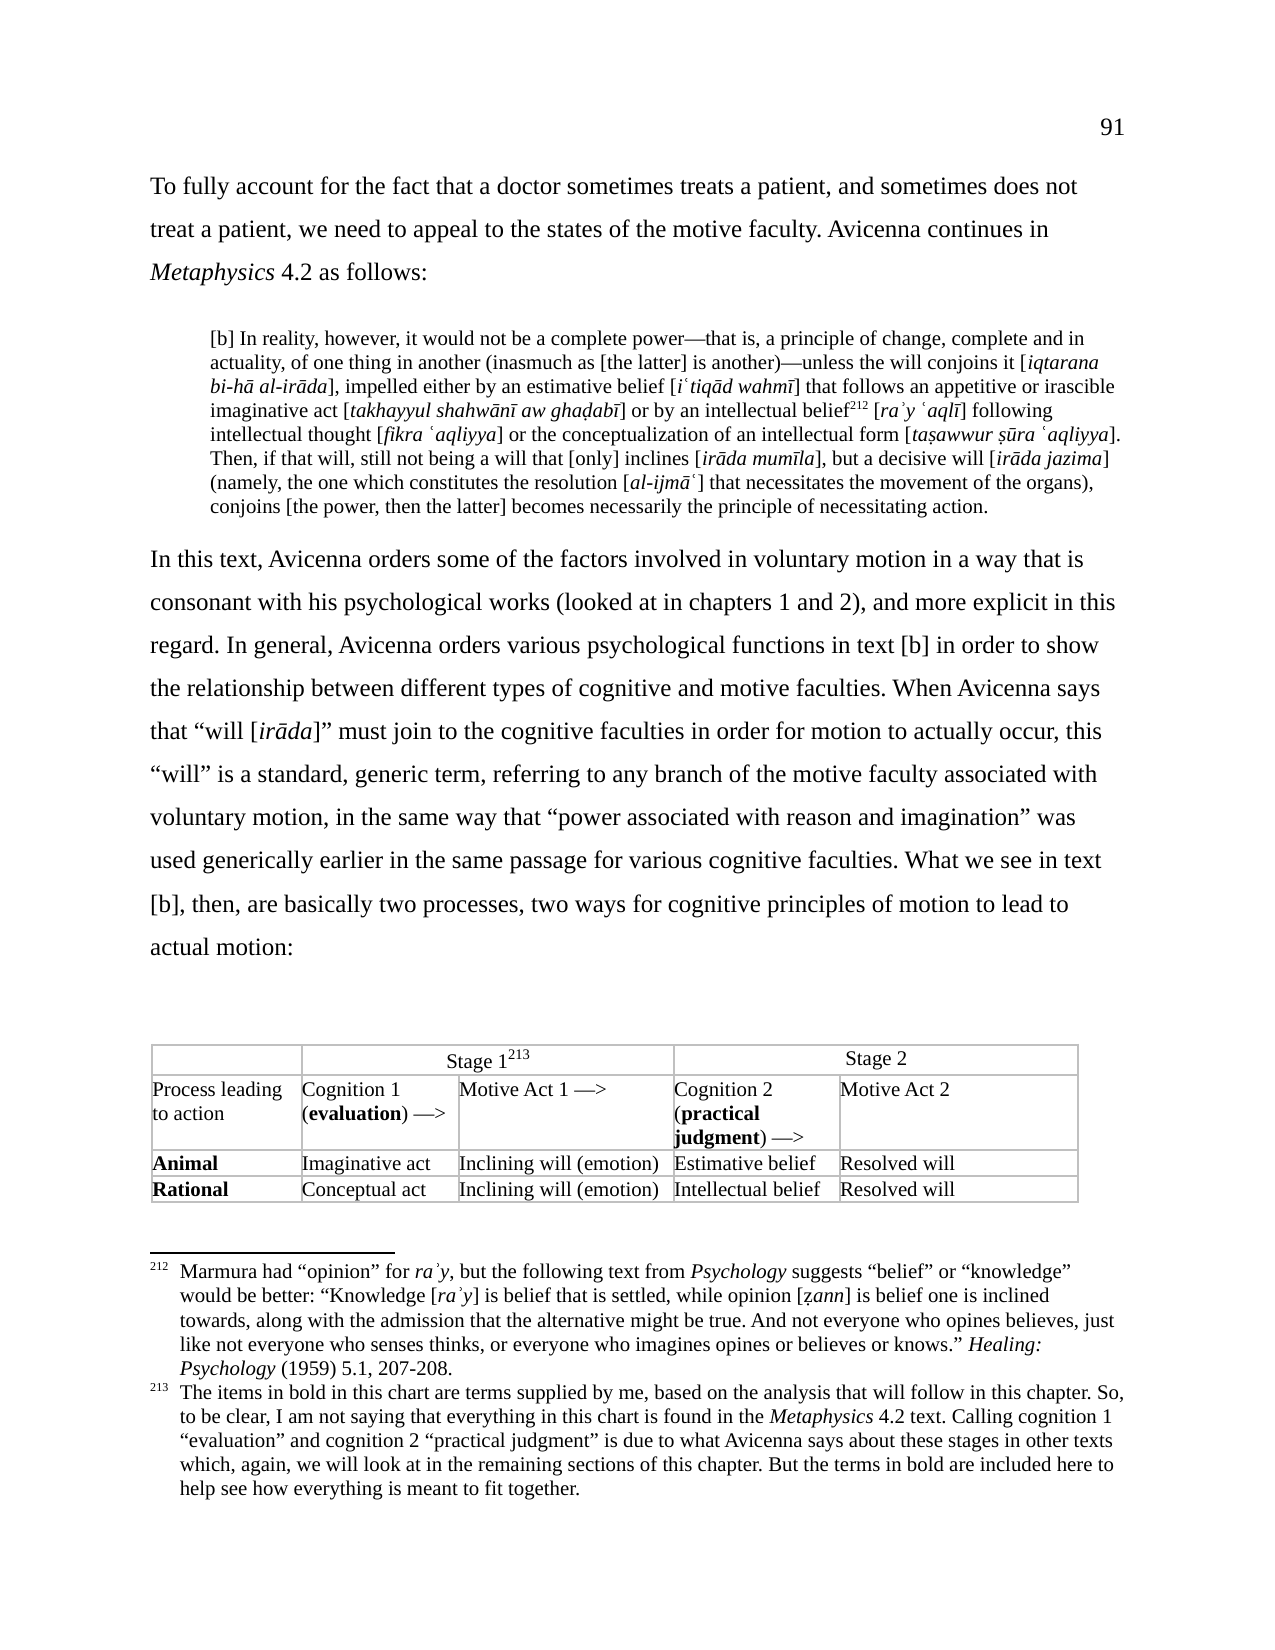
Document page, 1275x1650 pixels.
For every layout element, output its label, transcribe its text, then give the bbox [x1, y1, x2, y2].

table_cell Inclining will (emotion) [460, 1177, 673, 1201]
table_cell Animal [153, 1151, 301, 1175]
table_header [153, 1046, 301, 1074]
text [b] In reality, however, it would not be a complete power—that is, a principle of change, complete and in actuality, of one thing in another (inasmuch as [the latter] is another)—unless the will conjoins it [iqtarana bi-hā al-irāda], impelled either by an estimative belief [iʿtiqād wahmī] that follows an appetitive or irascible imaginative act [takhayyul shahwānī aw ghaḍabī] or by an intellectual belief [raʾy ʿaqlī] following intellectual thought [fikra ʿaqliyya] or the conceptualization of an intellectual form [taṣawwur ṣūra ʿaqliyya]. Then, if that will, still not being a will that [only] inclines [irāda mumīla], but a decisive will [irāda jazima] (namely, the one which constitutes the resolution [al-ijmāʿ] that necessitates the movement of the organs), conjoins [the power, then the latter] becomes necessarily the principle of necessitating action. [210, 326, 1125, 518]
table_cell Conceptual act [303, 1177, 458, 1201]
table_header Stage 2 [675, 1046, 1077, 1074]
table_cell Inclining will (emotion) [460, 1151, 673, 1175]
table_cell Resolved will [841, 1151, 1077, 1175]
table_cell Cognition 1 (evaluation) —> [303, 1076, 458, 1149]
table_cell Resolved will [841, 1177, 1077, 1201]
table_cell Intellectual belief [675, 1177, 839, 1201]
table_cell Cognition 2 (practical judgment) —> [675, 1076, 839, 1149]
table_cell Rational [153, 1177, 301, 1201]
table_cell Imaginative act [303, 1151, 458, 1175]
table_cell Process leading to action [153, 1076, 301, 1149]
text Marmura had “opinion” for raʾy, but the following text from Psychology suggests “belief” or “knowledge” would be better: “Knowledge [raʾy] is belief that is settled, while opinion [ẓann] is belief one is inclined towards, along with the admission that the alternative might be true. And not everyone who opines believes, just like not everyone who senses thinks, or everyone who imagines opines or believes or knows.” Healing: Psychology (1959) 5.1, 207-208. [150, 1259, 1125, 1380]
text To fully account for the fact that a doctor sometimes treats a patient, and sometimes does not treat a patient, we need to appeal to the states of the motive faculty. Avicenna continues in Metaphysics 4.2 as follows: [150, 171, 1125, 286]
table_cell Motive Act 2 [841, 1076, 1077, 1149]
table_cell Estimative belief [675, 1151, 839, 1175]
text In this text, Avicenna orders some of the factors involved in voluntary motion in a way that is consonant with his psychological works (looked at in chapters 1 and 2), and more explicit in this regard. In general, Avicenna orders various psychological functions in text [b] in order to show the relationship between different types of cognitive and motive faculties. When Avicenna says that “will [irāda]” must join to the cognitive faculties in order for motion to actually occur, this “will” is a standard, generic term, referring to any branch of the motive faculty associated with voluntary motion, in the same way that “power associated with reason and imagination” was used generically earlier in the same passage for various cognitive faculties. What we see in text [b], then, are basically two processes, two ways for cognitive principles of motion to lead to actual motion: [150, 544, 1125, 961]
table_cell Motive Act 1 —> [460, 1076, 673, 1149]
table_header Stage 1 [303, 1046, 673, 1074]
